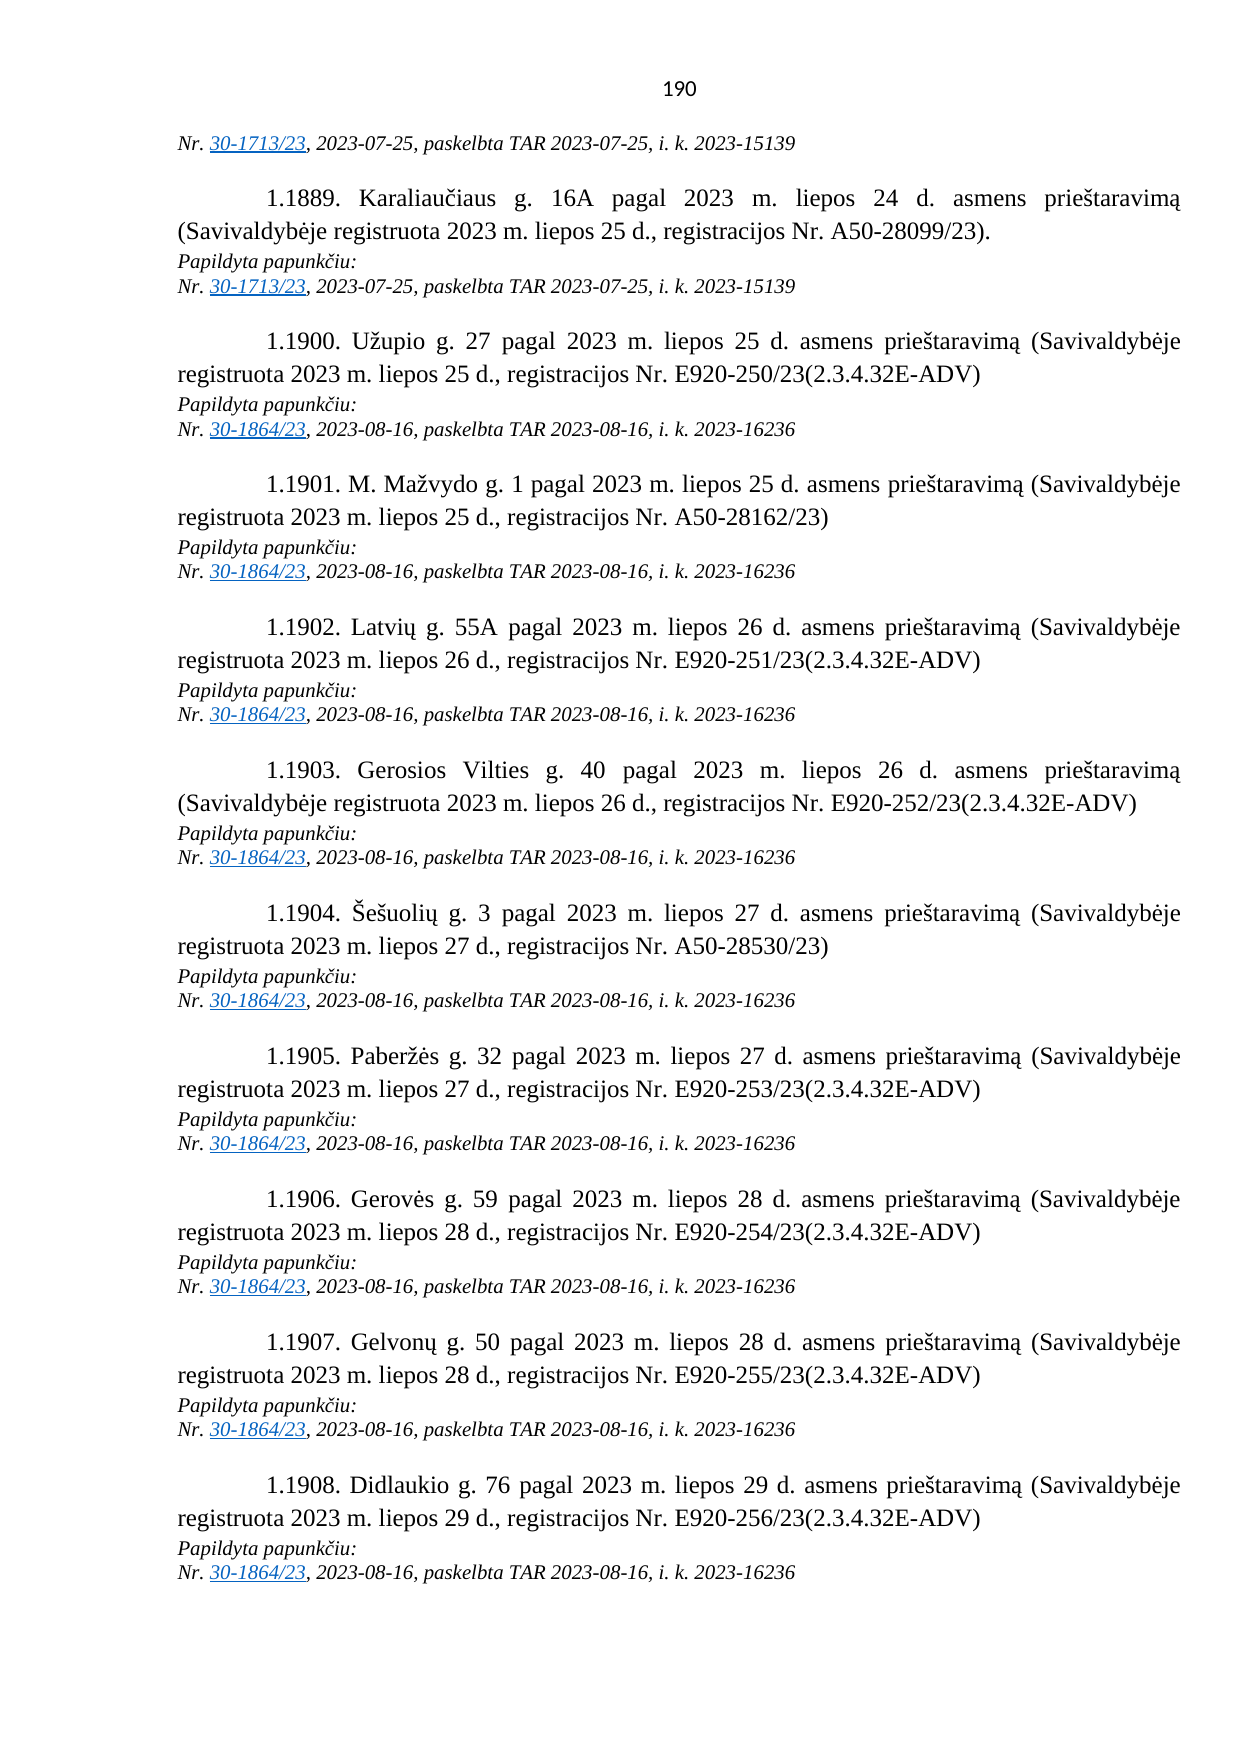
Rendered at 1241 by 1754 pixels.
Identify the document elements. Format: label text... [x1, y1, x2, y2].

text Papildyta papunkčiu: [177, 678, 1181, 702]
text Papildyta papunkčiu: [177, 821, 1181, 845]
text Nr. 30-1864/23, 2023-08-16, paskelbta TAR 2023-08-16, i. k. 2023-16236 [177, 702, 1181, 726]
text 1.1906. Gerovės g. 59 pagal 2023 m. liepos 28 d. asmens prieštaravimą (Savivaldybėje registruota 2023 m. liepos 28 d., registracijos Nr. E920-254/23(2.3.4.32E-ADV) [177, 1184, 1181, 1246]
text Papildyta papunkčiu: [177, 1393, 1181, 1417]
text 1.1901. M. Mažvydo g. 1 pagal 2023 m. liepos 25 d. asmens prieštaravimą (Savivaldybėje registruota 2023 m. liepos 25 d., registracijos Nr. A50-28162/23) [177, 469, 1181, 531]
text Nr. 30-1864/23, 2023-08-16, paskelbta TAR 2023-08-16, i. k. 2023-16236 [177, 416, 1181, 441]
text 1.1902. Latvių g. 55A pagal 2023 m. liepos 26 d. asmens prieštaravimą (Savivaldybėje registruota 2023 m. liepos 26 d., registracijos Nr. E920-251/23(2.3.4.32E-ADV) [177, 612, 1181, 674]
text Nr. 30-1864/23, 2023-08-16, paskelbta TAR 2023-08-16, i. k. 2023-16236 [177, 845, 1181, 869]
text Nr. 30-1713/23, 2023-07-25, paskelbta TAR 2023-07-25, i. k. 2023-15139 [177, 273, 1181, 298]
text 1.1908. Didlaukio g. 76 pagal 2023 m. liepos 29 d. asmens prieštaravimą (Savivaldybėje registruota 2023 m. liepos 29 d., registracijos Nr. E920-256/23(2.3.4.32E-ADV) [177, 1470, 1181, 1531]
text Papildyta papunkčiu: [177, 1250, 1181, 1274]
text Papildyta papunkčiu: [177, 535, 1181, 559]
text Papildyta papunkčiu: [177, 392, 1181, 416]
text Nr. 30-1864/23, 2023-08-16, paskelbta TAR 2023-08-16, i. k. 2023-16236 [177, 988, 1181, 1012]
text Nr. 30-1713/23, 2023-07-25, paskelbta TAR 2023-07-25, i. k. 2023-15139 [177, 131, 1181, 155]
text 1.1903. Gerosios Vilties g. 40 pagal 2023 m. liepos 26 d. asmens prieštaravimą (Savivaldybėje registruota 2023 m. liepos 26 d., registracijos Nr. E920-252/23(2.3.4.32E-ADV) [177, 755, 1181, 817]
text Nr. 30-1864/23, 2023-08-16, paskelbta TAR 2023-08-16, i. k. 2023-16236 [177, 1560, 1181, 1584]
text 1.1889. Karaliaučiaus g. 16A pagal 2023 m. liepos 24 d. asmens prieštaravimą (Savivaldybėje registruota 2023 m. liepos 25 d., registracijos Nr. A50-28099/23). [177, 183, 1181, 245]
text Nr. 30-1864/23, 2023-08-16, paskelbta TAR 2023-08-16, i. k. 2023-16236 [177, 1274, 1181, 1298]
text Papildyta papunkčiu: [177, 964, 1181, 988]
text Papildyta papunkčiu: [177, 249, 1181, 273]
text Papildyta papunkčiu: [177, 1107, 1181, 1131]
text Nr. 30-1864/23, 2023-08-16, paskelbta TAR 2023-08-16, i. k. 2023-16236 [177, 559, 1181, 583]
text Papildyta papunkčiu: [177, 1536, 1181, 1560]
text 1.1905. Paberžės g. 32 pagal 2023 m. liepos 27 d. asmens prieštaravimą (Savivaldybėje registruota 2023 m. liepos 27 d., registracijos Nr. E920-253/23(2.3.4.32E-ADV) [177, 1041, 1181, 1103]
text 1.1904. Šešuolių g. 3 pagal 2023 m. liepos 27 d. asmens prieštaravimą (Savivaldybėje registruota 2023 m. liepos 27 d., registracijos Nr. A50-28530/23) [177, 898, 1181, 960]
text Nr. 30-1864/23, 2023-08-16, paskelbta TAR 2023-08-16, i. k. 2023-16236 [177, 1417, 1181, 1441]
text Nr. 30-1864/23, 2023-08-16, paskelbta TAR 2023-08-16, i. k. 2023-16236 [177, 1131, 1181, 1155]
text 1.1900. Užupio g. 27 pagal 2023 m. liepos 25 d. asmens prieštaravimą (Savivaldybėje registruota 2023 m. liepos 25 d., registracijos Nr. E920-250/23(2.3.4.32E-ADV) [177, 326, 1181, 388]
text 1.1907. Gelvonų g. 50 pagal 2023 m. liepos 28 d. asmens prieštaravimą (Savivaldybėje registruota 2023 m. liepos 28 d., registracijos Nr. E920-255/23(2.3.4.32E-ADV) [177, 1327, 1181, 1388]
